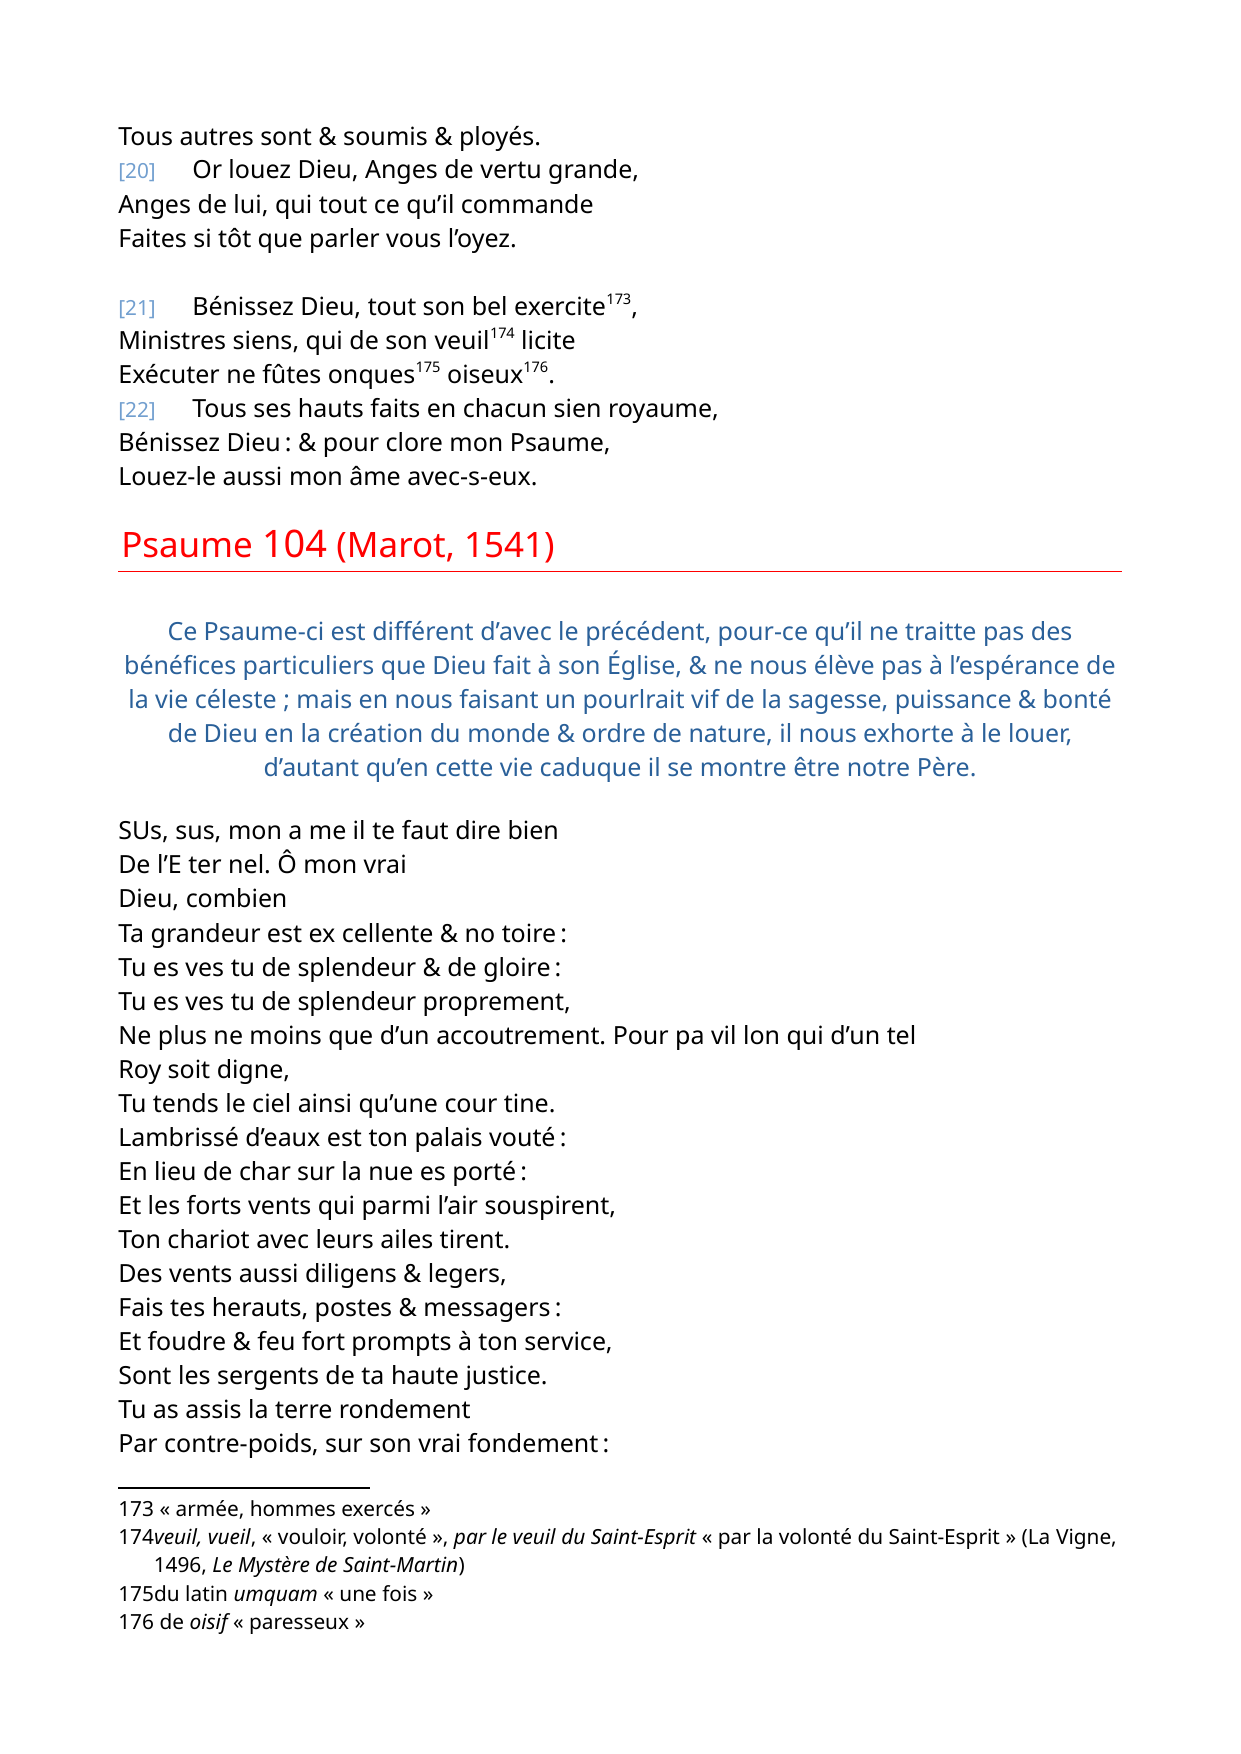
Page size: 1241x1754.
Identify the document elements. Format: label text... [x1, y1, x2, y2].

text Dieu, combien [118, 881, 1122, 915]
text du latin umquam « une fois » [118, 1579, 1122, 1607]
text Tu es ves tu de splendeur & de gloire : [118, 949, 1122, 983]
text Bénissez Dieu : & pour clore mon Psaume, [118, 425, 1122, 459]
text Ton chariot avec leurs ailes tirent. [118, 1222, 1122, 1256]
text Roy soit digne, [118, 1051, 1122, 1086]
text « armée, hommes exercés » [118, 1494, 1122, 1522]
text veuil, vueil, « vouloir, volonté », par le veuil du Saint-Esprit « par la volonté du Saint-Esprit » (La Vigne, 1496, Le Mystère de Saint-Martin) [118, 1522, 1122, 1579]
text Tu es ves tu de splendeur proprement, [118, 983, 1122, 1017]
text Tous autres sont & soumis & ployés. [118, 118, 1122, 152]
text Des vents aussi diligens & legers, [118, 1256, 1122, 1290]
text Fais tes herauts, postes & messagers : [118, 1290, 1122, 1324]
text De l’E ter nel. Ô mon vrai [118, 847, 1122, 881]
text Louez-le aussi mon âme avec-s-eux. [118, 459, 1122, 493]
text Faites si tôt que parler vous l’oyez. [118, 220, 1122, 254]
text [21] Bénissez Dieu, tout son bel exercite, [118, 288, 1122, 322]
subtitle Psaume 104 (Marot, 1541) [118, 514, 1122, 571]
text Tu tends le ciel ainsi qu’une cour tine. [118, 1086, 1122, 1119]
text [20] Or louez Dieu, Anges de vertu grande, [118, 152, 1122, 186]
text Exécuter ne fûtes onques oiseux. [118, 357, 1122, 391]
text [22] Tous ses hauts faits en chacun sien royaume, [118, 391, 1122, 425]
text Tu as assis la terre rondement [118, 1392, 1122, 1426]
text de oisif « paresseux » [118, 1607, 1122, 1636]
text Sont les sergents de ta haute justice. [118, 1358, 1122, 1392]
text Lambrissé d’eaux est ton palais vouté : [118, 1119, 1122, 1154]
text Ta grandeur est ex cellente & no toire : [118, 915, 1122, 949]
text SUs, sus, mon a me il te faut dire bien [118, 813, 1122, 847]
text Par contre-poids, sur son vrai fondement : [118, 1426, 1122, 1460]
text Ce Psaume-ci est différent d’avec le précédent, pour-ce qu’il ne traitte pas des bénéfices particuliers que Dieu fait à son Église, & ne nous élève pas à l’espérance de la vie céleste ; mais en nous faisant un pourlrait vif de la sagesse, puissance & bonté de Dieu en la création du monde & ordre de nature, il nous exhorte à le louer, d’autant qu’en cette vie caduque il se montre être notre Père. [118, 613, 1122, 783]
text Ministres siens, qui de son veuil licite [118, 322, 1122, 357]
text Et les forts vents qui parmi l’air souspirent, [118, 1188, 1122, 1222]
text Ne plus ne moins que d’un accoutrement. Pour pa vil lon qui d’un tel [118, 1017, 1122, 1051]
text Anges de lui, qui tout ce qu’il commande [118, 186, 1122, 220]
text En lieu de char sur la nue es porté : [118, 1154, 1122, 1188]
text Et foudre & feu fort prompts à ton service, [118, 1324, 1122, 1358]
